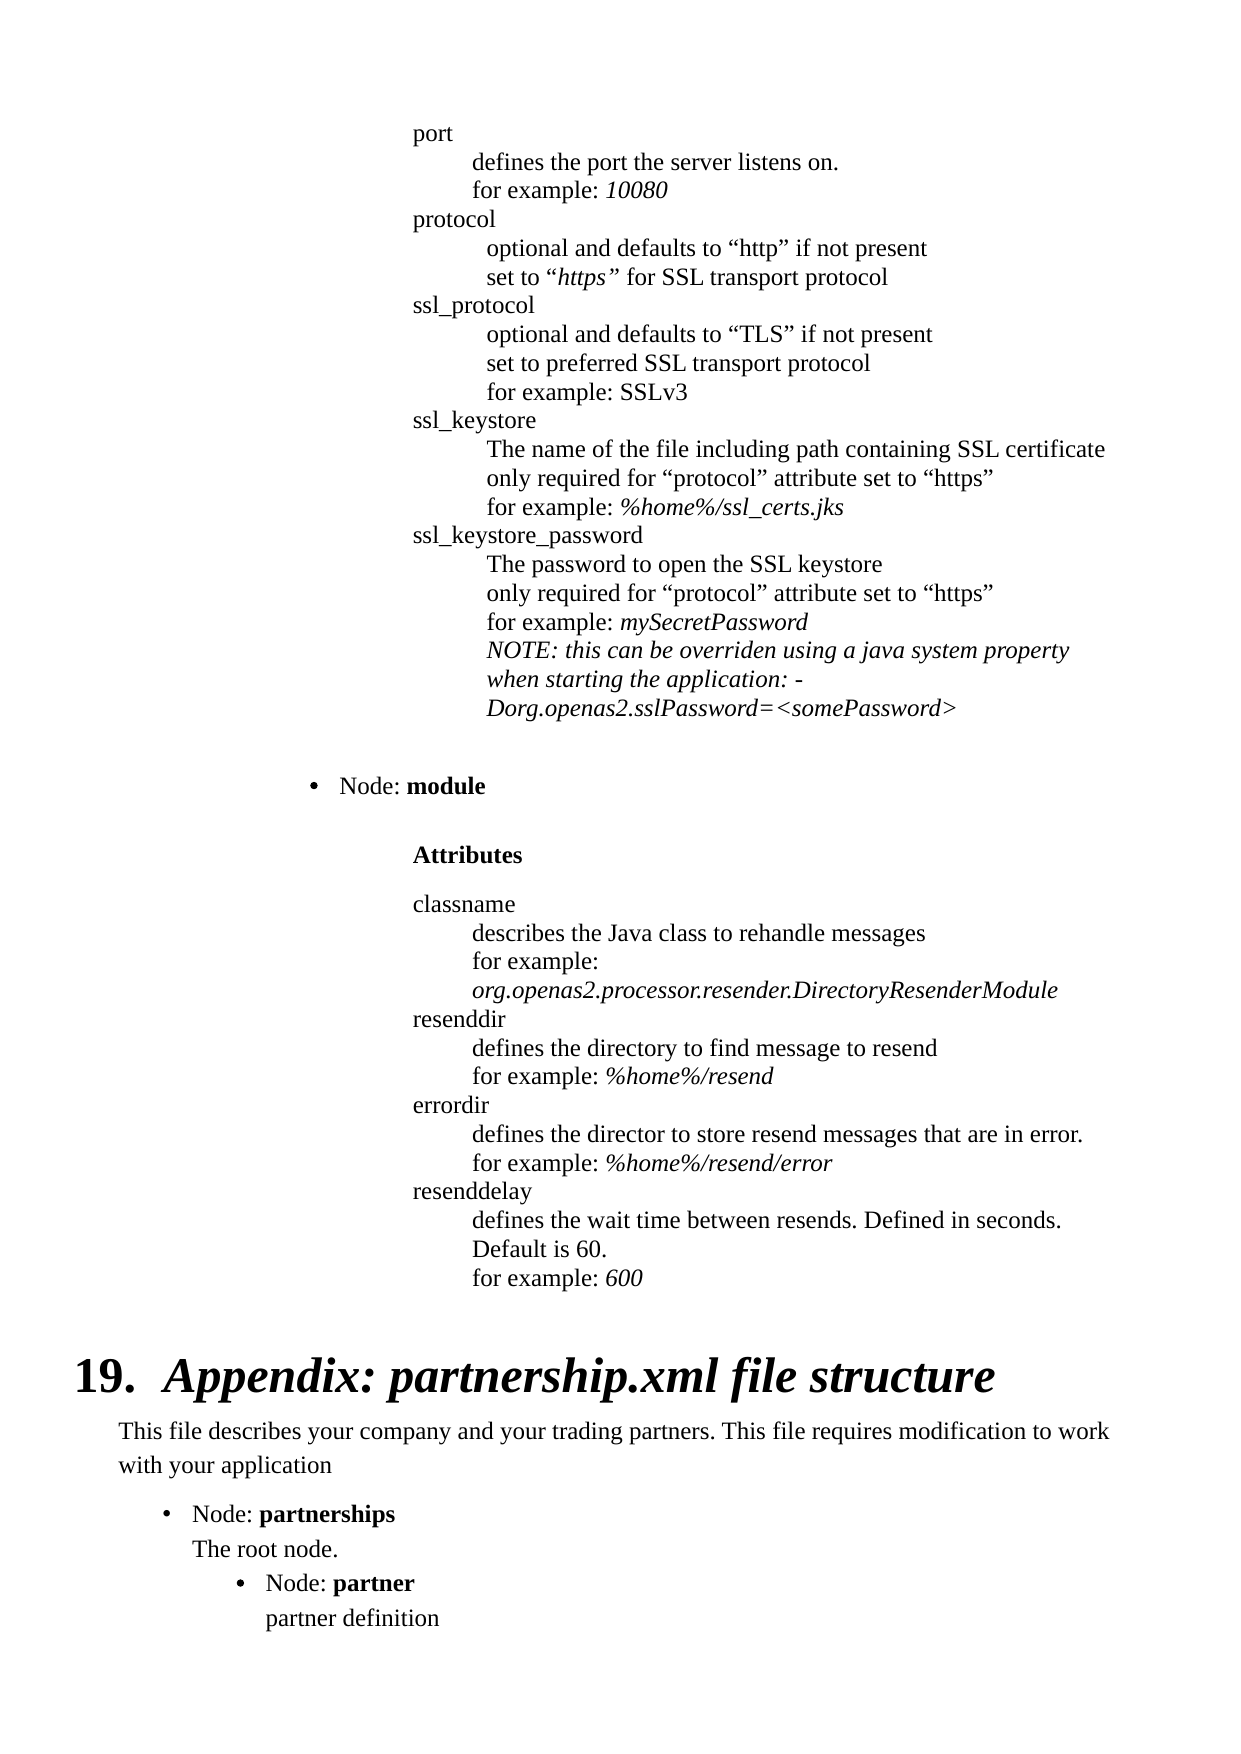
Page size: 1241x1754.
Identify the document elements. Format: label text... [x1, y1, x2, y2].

subtitle optional and defaults to “http” if not present [457, 233, 1122, 262]
list for example: SSLv3 [457, 377, 1122, 406]
subtitle only required for “protocol” attribute set to “https” [457, 578, 1122, 607]
subtitle port [383, 118, 1122, 147]
list for example: mySecretPassword [457, 607, 1122, 636]
list defines the port the server listens on. for example: 10080 [442, 147, 1122, 204]
subtitle classname [383, 889, 1122, 918]
list Attributes [383, 805, 1122, 869]
subtitle ssl_keystore_password [383, 521, 1122, 549]
subtitle resenddir [383, 1004, 1122, 1033]
list Node: partnerships The root node. [162, 1499, 1122, 1563]
list NOTE: this can be overriden using a java system property when starting the application: -Dorg.openas2.sslPassword=<somePassword> [457, 636, 1122, 722]
subtitle errordir [383, 1090, 1122, 1119]
text This file describes your company and your trading partners. This file requires modification to work with your application [118, 1416, 1122, 1479]
list Node: partner partner definition [236, 1568, 1122, 1632]
subtitle The password to open the SSL keystore [457, 549, 1122, 578]
list set to preferred SSL transport protocol [457, 348, 1122, 377]
list Node: module [309, 771, 1122, 800]
list for example: %home%/ssl_certs.jks [457, 492, 1122, 521]
subtitle optional and defaults to “TLS” if not present [457, 319, 1122, 348]
list defines the directory to find message to resend for example: %home%/resend [442, 1033, 1122, 1090]
subtitle protocol [383, 204, 1122, 233]
subtitle resenddelay [383, 1176, 1122, 1205]
subtitle ssl_keystore [383, 406, 1122, 434]
list set to “https” for SSL transport protocol [457, 262, 1122, 291]
list describes the Java class to rehandle messages for example: org.openas2.processor.resender.DirectoryResenderModule [442, 918, 1122, 1004]
list defines the wait time between resends. Defined in seconds. Default is 60. for example: 600 [442, 1205, 1122, 1291]
list defines the director to store resend messages that are in error. for example: %home%/resend/error [442, 1119, 1122, 1176]
subtitle Appendix: partnership.xml file structure [73, 1346, 1122, 1403]
subtitle The name of the file including path containing SSL certificate [457, 434, 1122, 463]
subtitle ssl_protocol [383, 291, 1122, 319]
subtitle only required for “protocol” attribute set to “https” [457, 463, 1122, 492]
